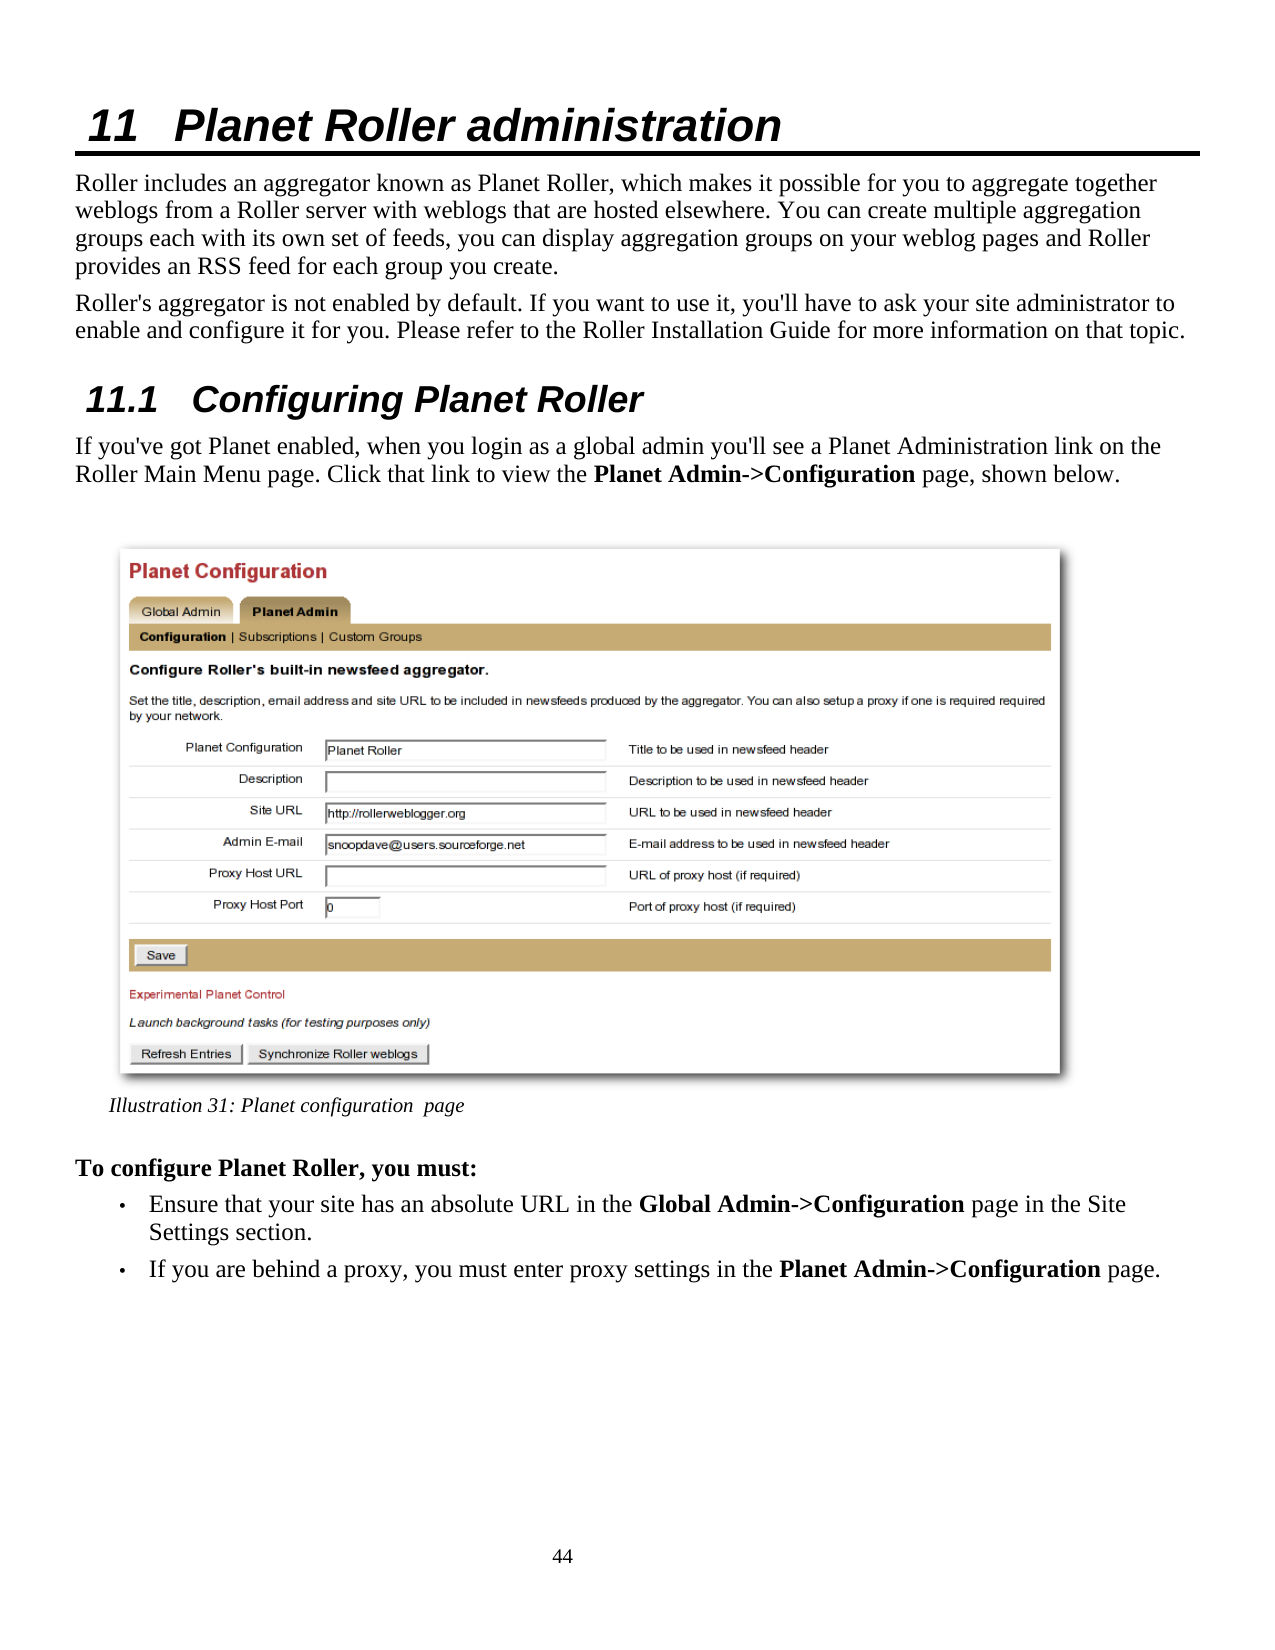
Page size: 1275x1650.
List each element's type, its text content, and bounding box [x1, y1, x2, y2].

list Ensure that your site has an absolute URL in the Global Admin->Configuration page in the Site Settings section. [119, 1190, 1200, 1246]
text Roller includes an aggregator known as Planet Roller, which makes it possible for you to aggregate together weblogs from a Roller server with weblogs that are hosted elsewhere. You can create multiple aggregation groups each with its own set of feeds, you can display aggregation groups on your weblog pages and Roller provides an RSS feed for each group you create. [75, 169, 1200, 280]
text If you've got Planet enabled, when you login as a global admin you'll see a Planet Administration link on the Roller Main Menu page. Click that link to view the Planet Admin->Configuration page, shown below. [75, 432, 1200, 488]
list If you are behind a proxy, you must enter proxy settings in the Planet Admin->Configuration page. [119, 1255, 1200, 1282]
text Illustration 31: Planet configuration page [109, 1094, 1080, 1117]
subtitle Configuring Planet Roller [75, 378, 1200, 420]
subtitle Planet Roller administration [75, 100, 1200, 151]
picture [108, 537, 1081, 1094]
text To configure Planet Roller, you must: [75, 1154, 1200, 1181]
text Roller's aggregator is not enabled by default. If you want to use it, you'll have to ask your site administrator to enable and configure it for you. Please refer to the Roller Installation Guide for more information on that topic. [75, 289, 1200, 344]
